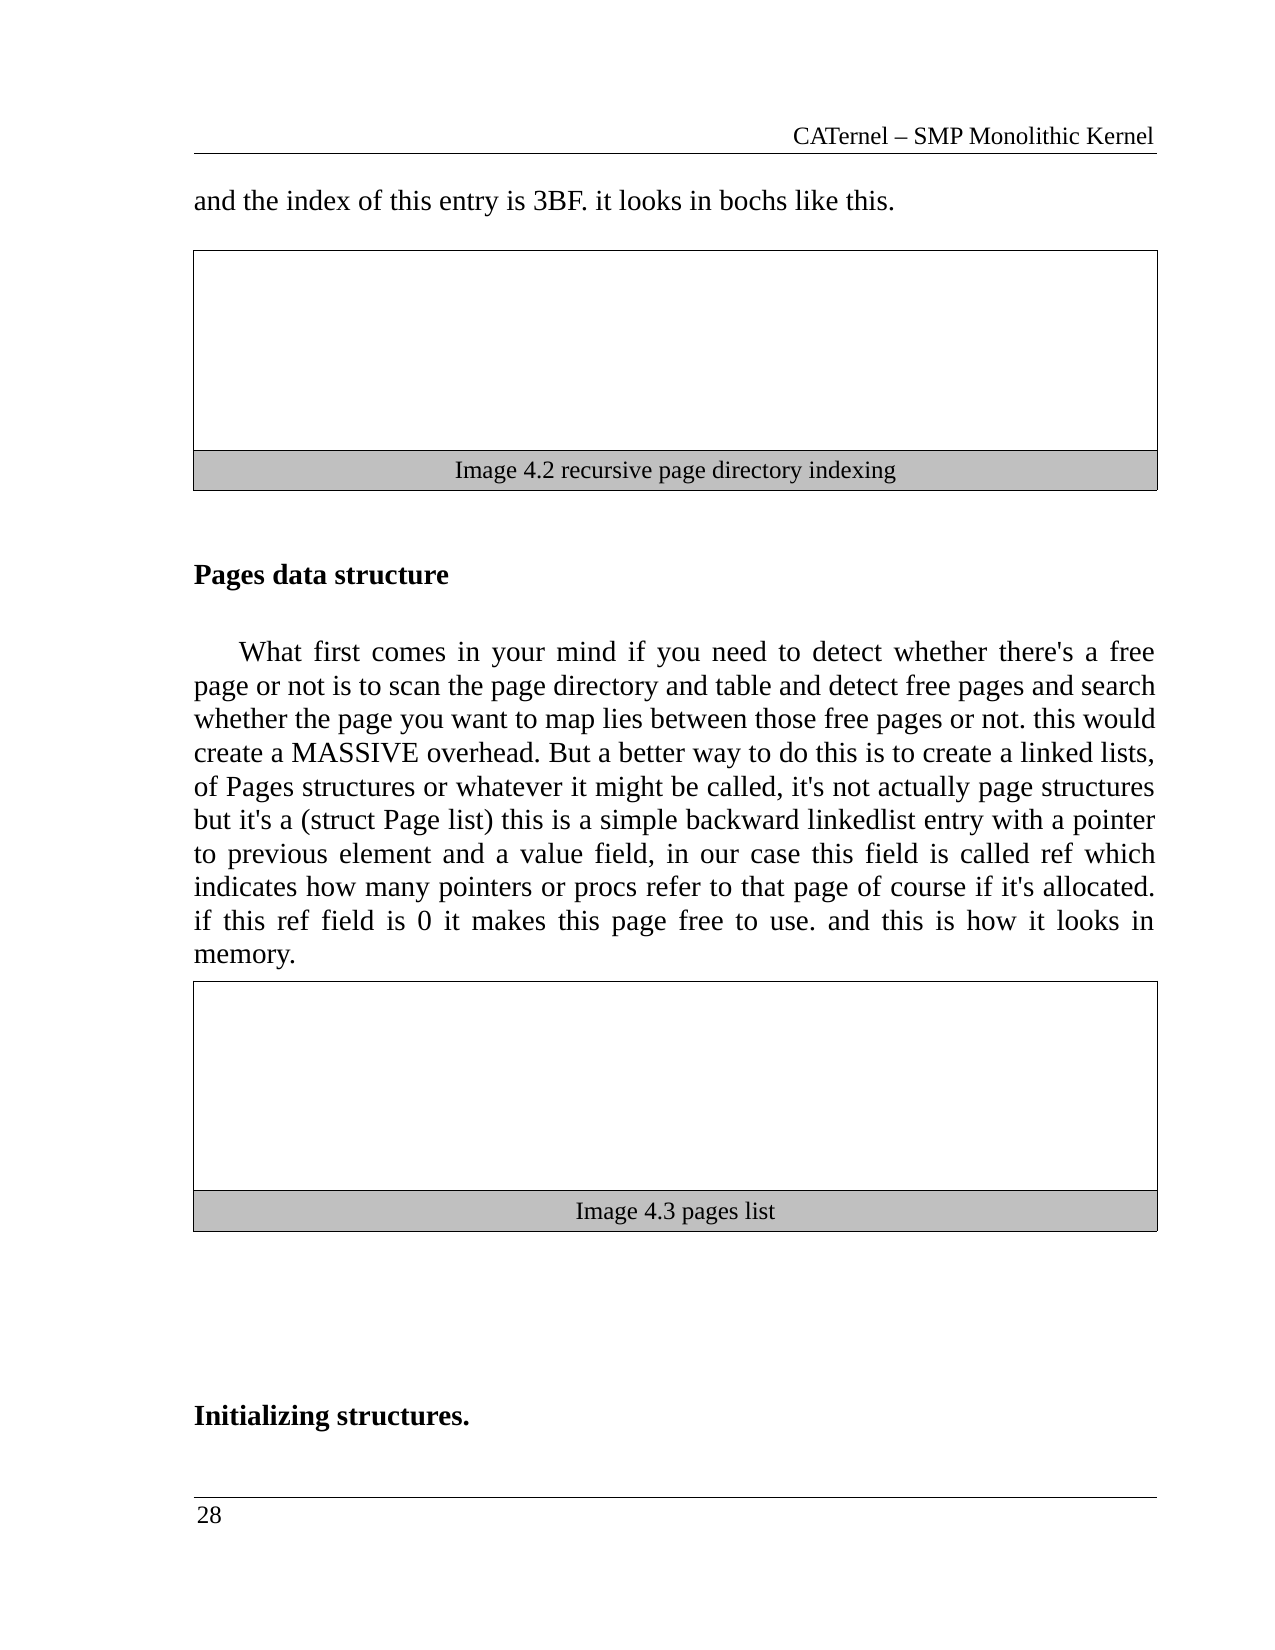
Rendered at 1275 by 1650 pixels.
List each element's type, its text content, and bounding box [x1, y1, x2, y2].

table_header [194, 251, 1157, 449]
table_cell Image 4.3 pages list [194, 1191, 1157, 1231]
text Pages data structure [193, 557, 1157, 591]
text and the index of this entry is 3BF. it looks in bochs like this. [193, 183, 1157, 217]
table_header [194, 982, 1157, 1190]
text What first comes in your mind if you need to detect whether there's a free page or not is to scan the page directory and table and detect free pages and search whether the page you want to map lies between those free pages or not. this would create a MASSIVE overhead. But a better way to do this is to create a linked lists, of Pages structures or whatever it might be called, it's not actually page structures but it's a (struct Page list) this is a simple backward linkedlist entry with a pointer to previous element and a value field, in our case this field is called ref which indicates how many pointers or procs refer to that page of course if it's allocated. if this ref field is 0 it makes this page free to use. and this is how it looks in memory. [193, 634, 1157, 970]
table_cell Image 4.2 recursive page directory indexing [194, 451, 1157, 490]
text Initializing structures. [193, 1398, 1157, 1432]
